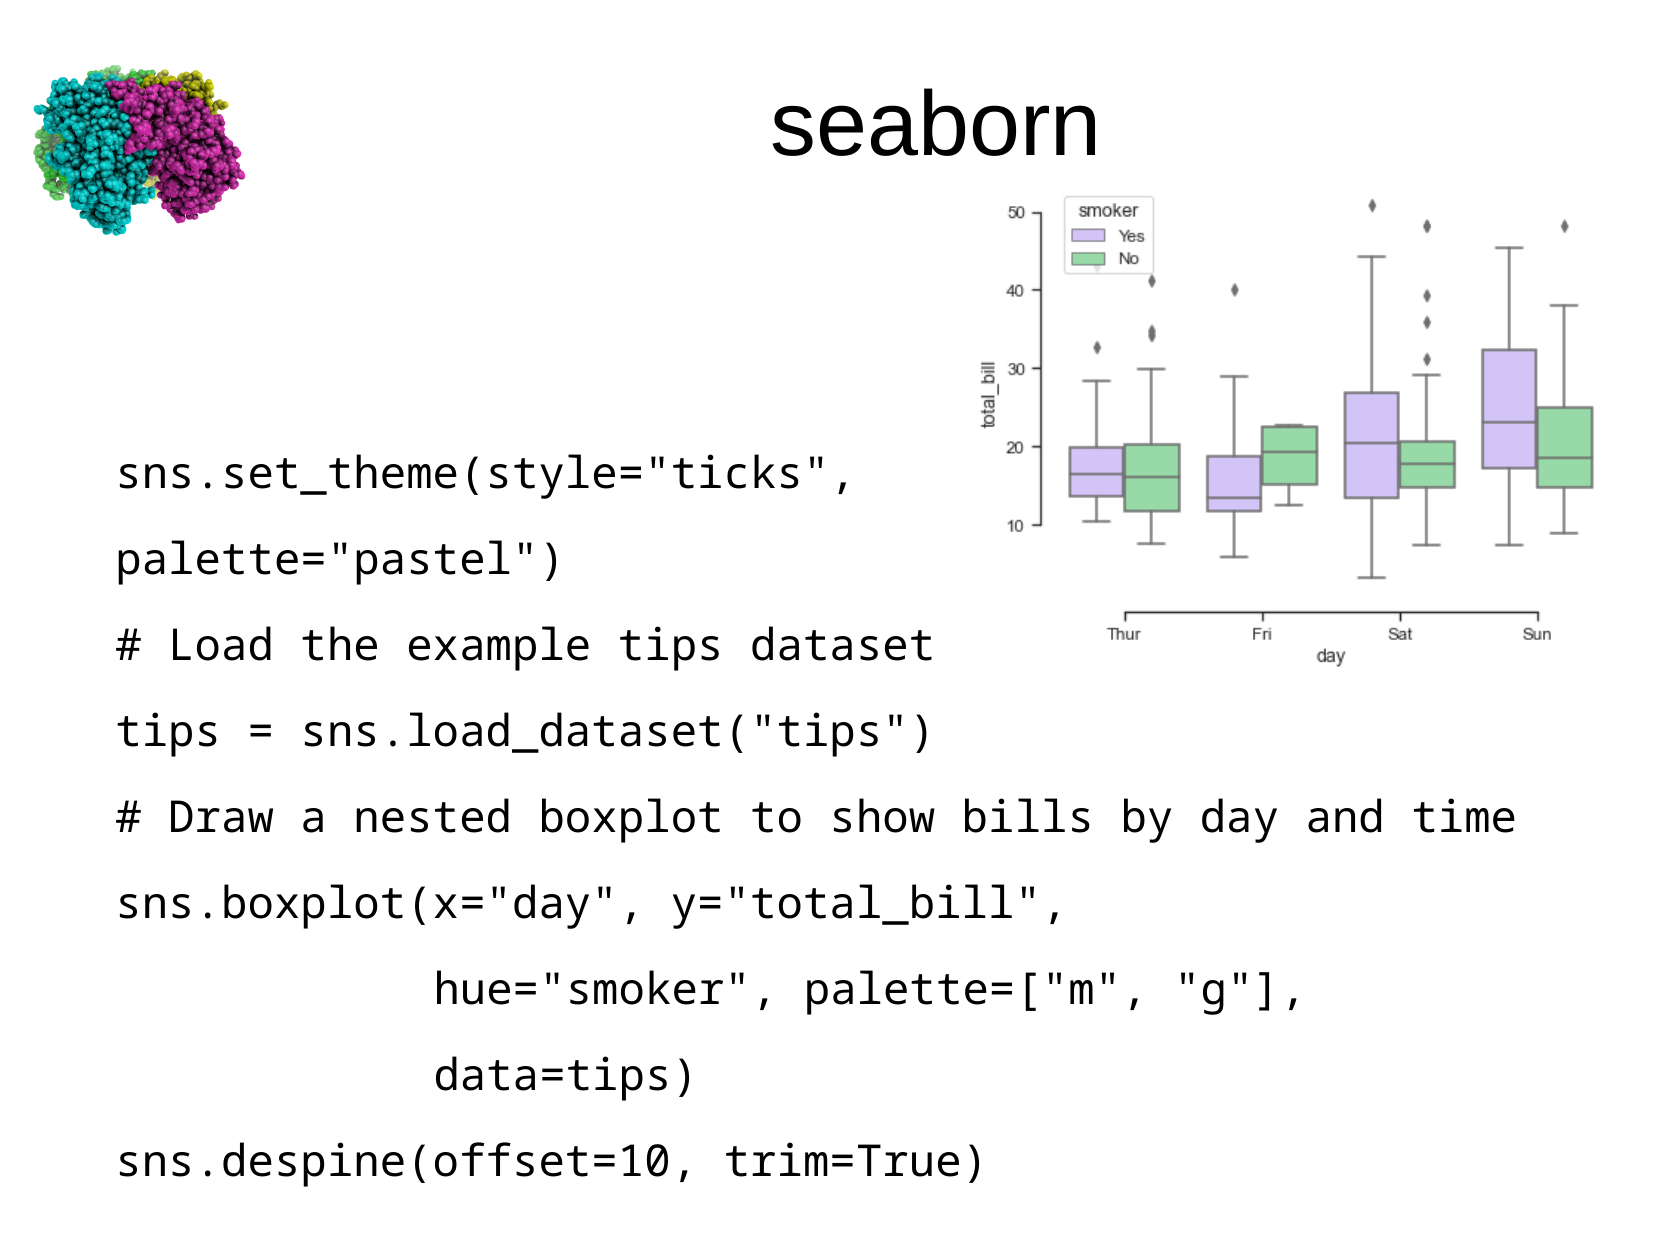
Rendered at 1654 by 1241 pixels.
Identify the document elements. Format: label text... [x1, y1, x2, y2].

picture [27, 59, 221, 240]
picture [971, 177, 1616, 677]
list sns.set_theme(style="ticks", palette="pastel") # Load the example tips dataset tips = sns.load_dataset("tips") # Draw a nested boxplot to show bills by day and time sns.boxplot(x="day", y="total_bill", hue="smoker", palette=["m", "g"], data=tips) sns.despine(offset=10, trim=True) [53, 441, 1541, 1205]
title seaborn [221, 0, 1651, 248]
